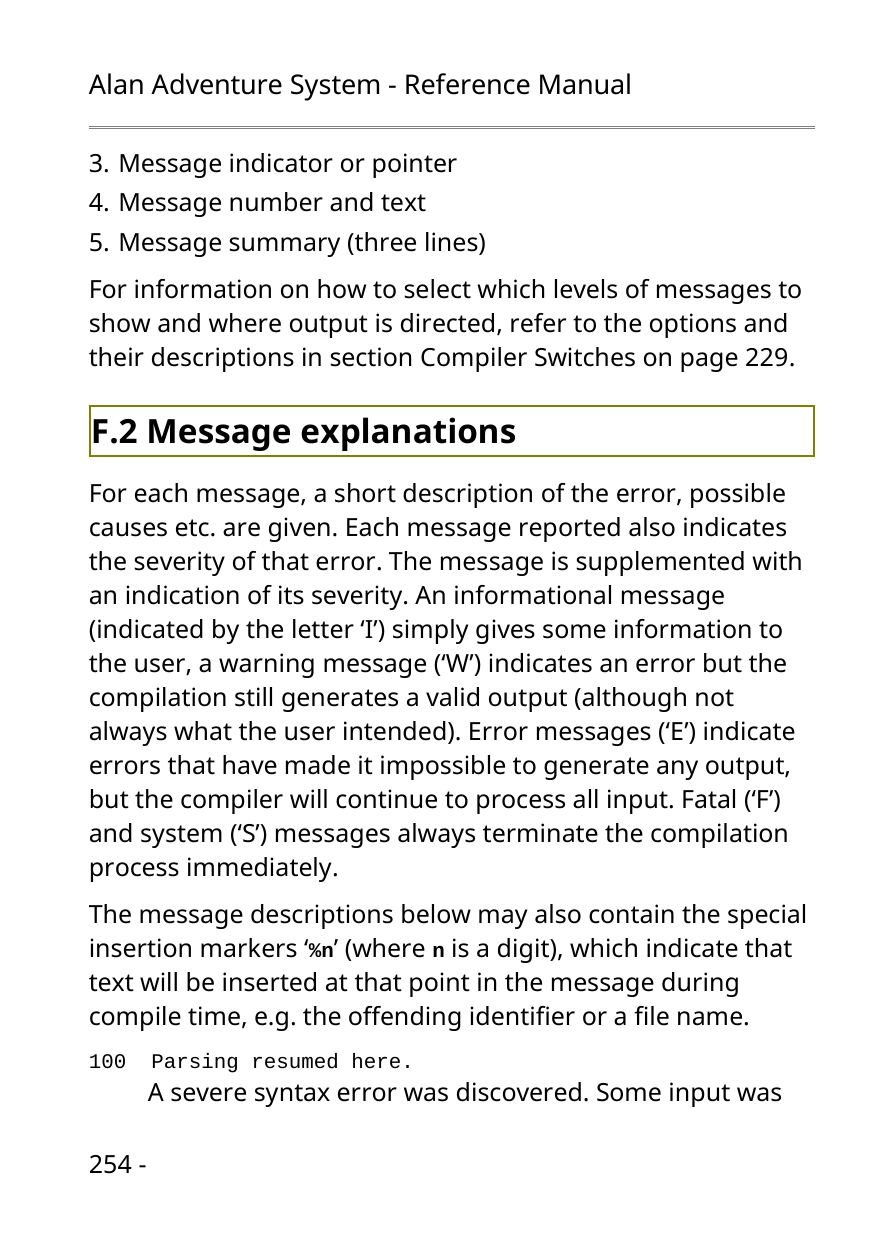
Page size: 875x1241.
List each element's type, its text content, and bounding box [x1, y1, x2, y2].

list Message number and text [88, 185, 815, 219]
text 100 Parsing resumed here. [88, 1051, 815, 1075]
text A severe syntax error was discovered. Some input was [148, 1075, 815, 1109]
text For information on how to select which levels of messages to show and where output is directed, refer to the options and their descriptions in section Compiler Switches on page 178. [88, 272, 815, 373]
list Message indicator or pointer [88, 146, 815, 179]
subtitle Message explanations [91, 407, 813, 455]
text For each message, a short description of the error, possible causes etc. are giv­en. Each message reported also indicates the severity of that error. The mes­sage is supplemented with an indication of its severity. An informational mes­sage (indicated by the letter ‘I’) simply gives some information to the user, a warning message (‘W’) indicates an error but the compilation still generates a valid out­put (although not always what the user intended). Error messages (‘E’) indicate errors that have made it impossible to generate any output, but the compiler will continue to process all input. Fatal (‘F’) and system (‘S’) messages always terminate the compilation process immediately. [88, 476, 815, 884]
text The message descriptions below may also contain the special insertion mark­ers ‘%n’ (where n is a digit), which indicate that text will be inserted at that point in the message during compile time, e.g. the offending identifier or a file name. [88, 897, 815, 1032]
list Message summary (three lines) [88, 225, 815, 259]
